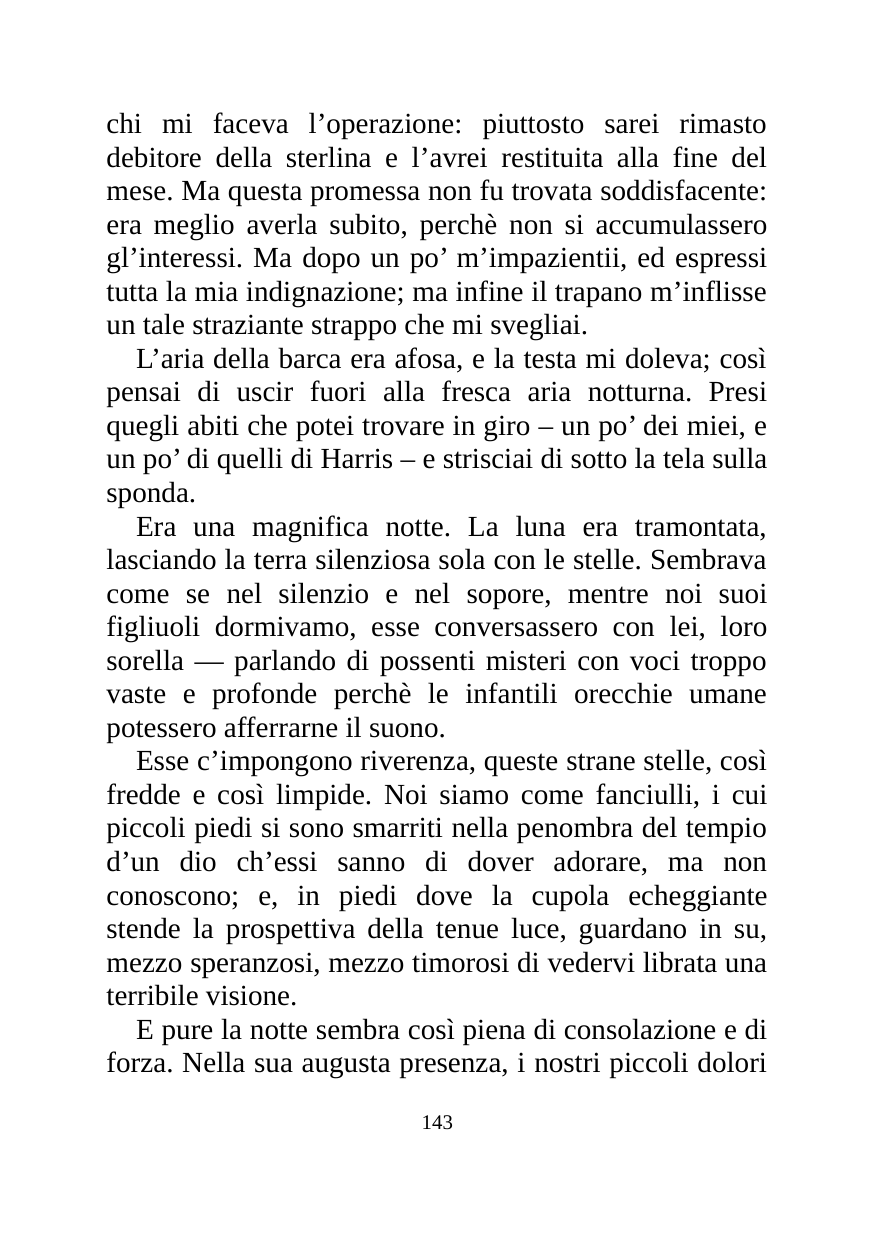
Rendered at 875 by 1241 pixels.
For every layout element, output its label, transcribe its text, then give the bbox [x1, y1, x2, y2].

text L’aria della barca era afosa, e la testa mi doleva; così pensai di uscir fuori alla fresca aria notturna. Presi quegli abiti che potei trovare in giro – un po’ dei miei, e un po’ di quelli di Harris – e strisciai di sotto la tela sulla sponda. [106, 341, 768, 509]
text Esse c’impongono riverenza, queste strane stelle, così fredde e così limpide. Noi siamo come fanciulli, i cui piccoli piedi si sono smarriti nella penombra del tempio d’un dio ch’essi sanno di dover adorare, ma non conoscono; e, in piedi dove la cupola echeggiante stende la prospettiva della tenue luce, guardano in su, mezzo speranzosi, mezzo timorosi di vedervi librata una terribile visione. [106, 743, 768, 1012]
text chi mi faceva l’operazione: piuttosto sarei rimasto debitore della sterlina e l’avrei restituita alla fine del mese. Ma questa promessa non fu trovata soddisfacente: era meglio averla subito, perchè non si accumulassero gl’interessi. Ma dopo un po’ m’impazientii, ed espressi tutta la mia indignazione; ma infine il trapano m’inflisse un tale straziante strappo che mi svegliai. [106, 106, 768, 341]
text Era una magnifica notte. La luna era tramontata, lasciando la terra silenziosa sola con le stelle. Sembrava come se nel silenzio e nel sopore, mentre noi suoi figliuoli dormivamo, esse conversassero con lei, loro sorella — parlando di possenti misteri con voci troppo vaste e profonde perchè le infantili orecchie umane potessero afferrarne il suono. [106, 509, 768, 743]
text E pure la notte sembra così piena di consolazione e di forza. Nella sua augusta presenza, i nostri piccoli dolori [106, 1012, 768, 1079]
